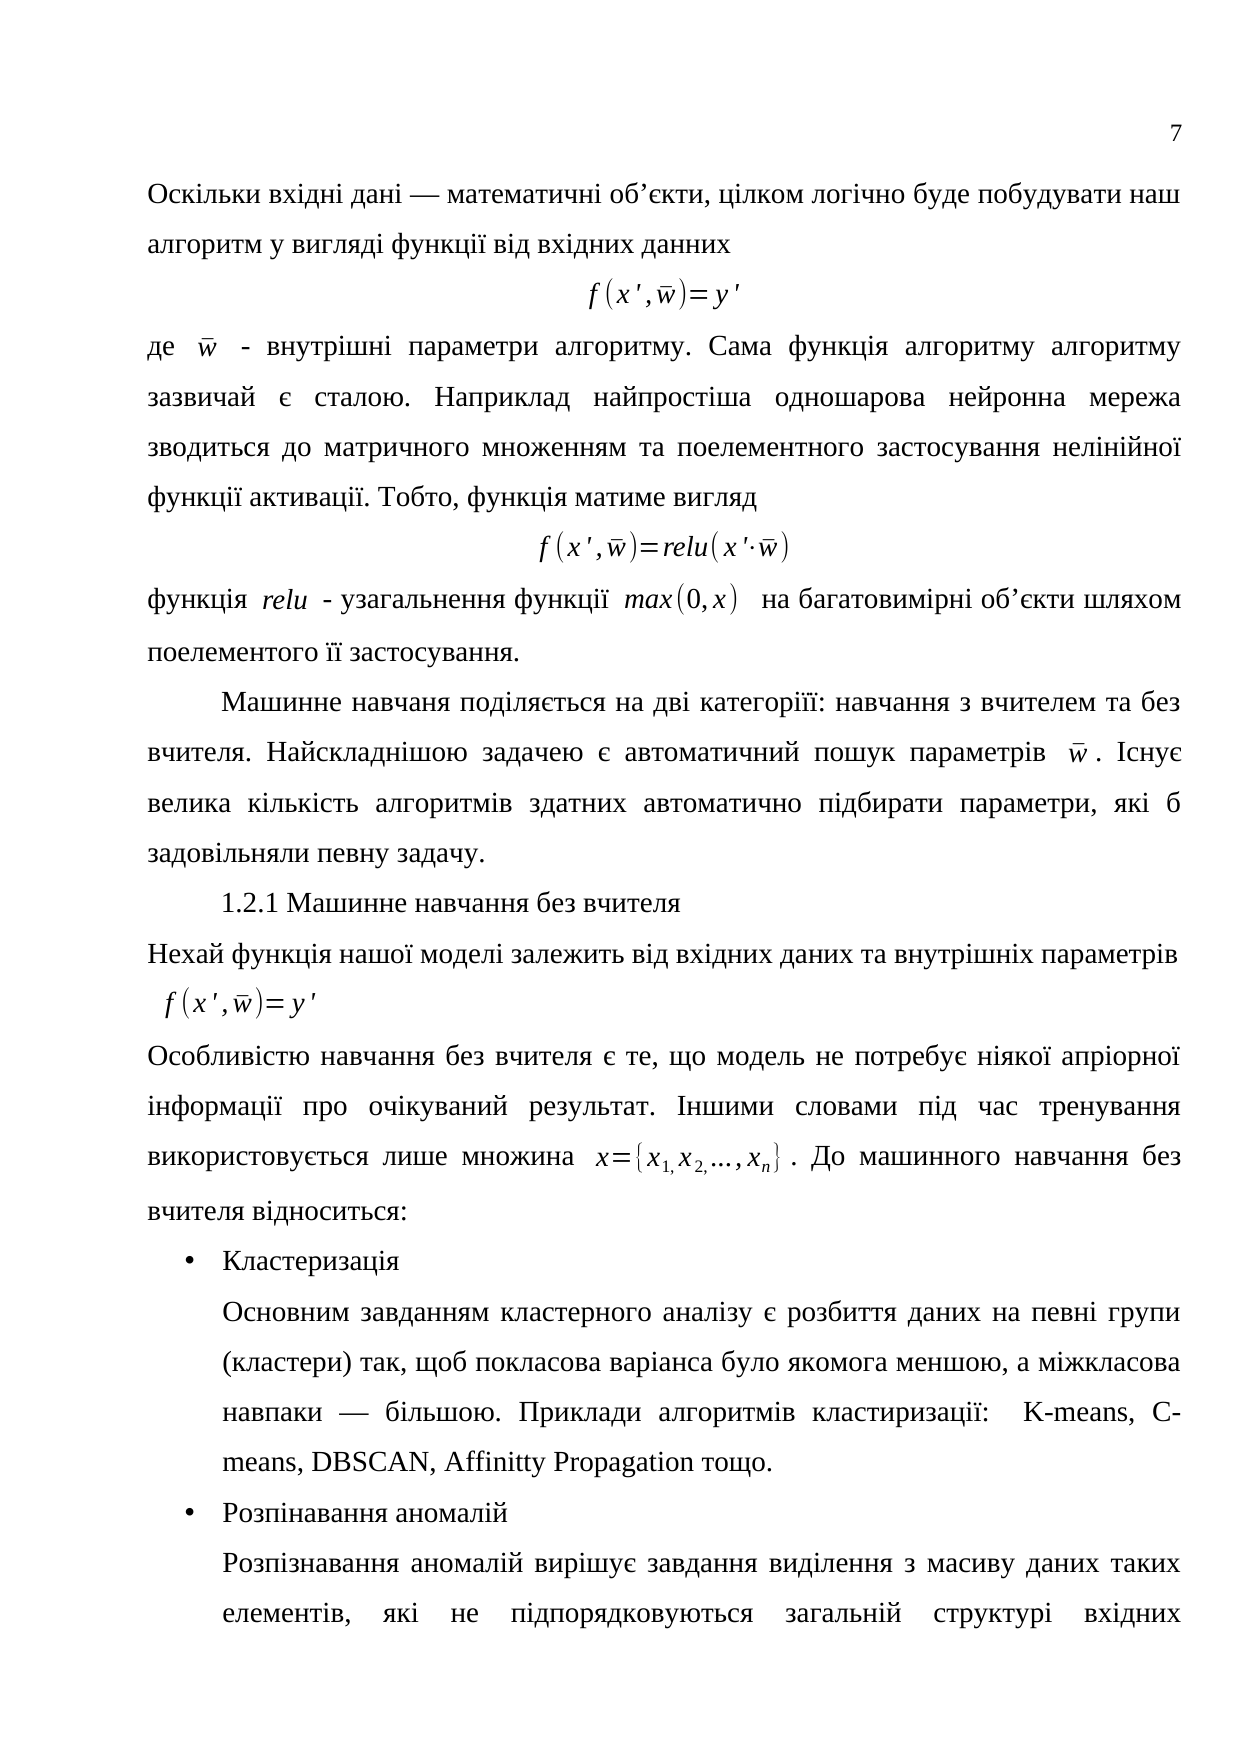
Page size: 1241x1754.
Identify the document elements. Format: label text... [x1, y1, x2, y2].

list Розпінавання аномалій [184, 1495, 1182, 1528]
subtitle 1.2.1 Машинне навчання без вчителя [147, 885, 1182, 919]
text Нехай функція нашої моделі залежить від вхідних даних та внутрішніх параметрів [147, 936, 1182, 969]
text де - внутрішні параметри алгоритму. Сама функція алгоритму алгоритму зазвичай є сталою. Наприклад найпростіша одношарова нейронна мережа зводиться до матричного множенням та поелементного застосування нелінійної функції активації. Тобто, функція матиме вигляд [147, 328, 1182, 513]
text Оскільки вхідні дані — математичні об’єкти, цілком логічно буде побудувати наш алгоритм у вигляді функції від вхідних данних [147, 176, 1182, 260]
list Кластеризація [184, 1243, 1182, 1277]
text Особливістю навчання без вчителя є те, що модель не потребує ніякої апріорної інформації про очікуваний результат. Іншими словами під час тренування використовується лише множина . До машинного навчання без вчителя відноситься: [147, 1038, 1182, 1226]
text Машинне навчаня поділяється на дві категоріїї: навчання з вчителем та без вчителя. Найскладнішою задачею є автоматичний пошук параметрів . Існує велика кількість алгоритмів здатних автоматично підбирати параметри, які б задовільняли певну задачу. [147, 684, 1182, 869]
text функція - узагальнення функції на багатовимірні об’єкти шляхом поелементого її застосування. [147, 581, 1182, 667]
list Розпізнавання аномалій вирішує завдання виділення з масиву даних таких елементів, які не підпорядковуються загальній структурі вхідних [184, 1545, 1182, 1629]
list Основним завданням кластерного аналізу є розбиття даних на певні групи (кластери) так, щоб покласова варіанса було якомога меншою, а міжкласова навпаки — більшою. Приклади алгоритмів кластиризації: K-means, C-means, DBSCAN, Affinitty Propagation тощо. [184, 1294, 1182, 1478]
